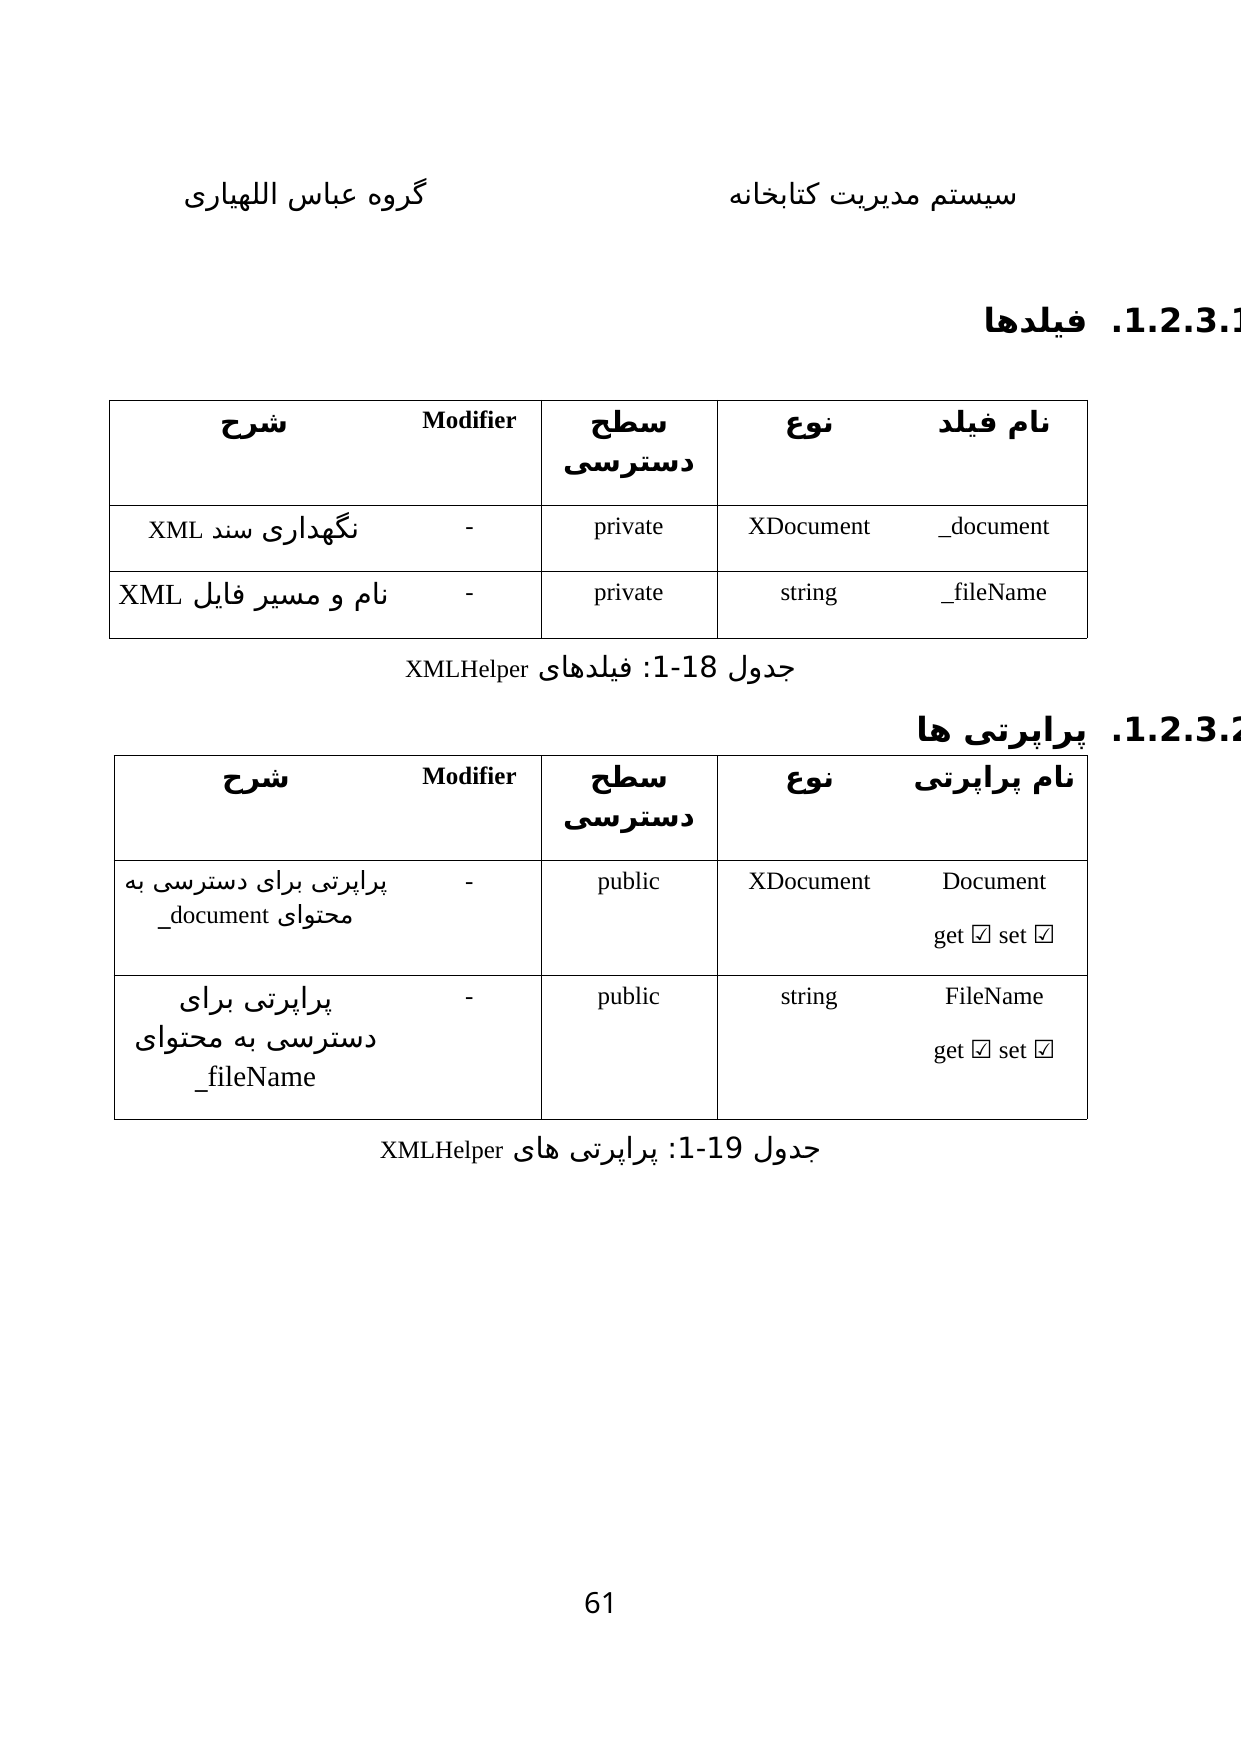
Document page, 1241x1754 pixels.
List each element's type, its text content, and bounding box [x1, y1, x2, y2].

table_header نوع [718, 756, 902, 860]
table_header سطح دسترسی [542, 401, 717, 505]
text جدول 1-19: پراپرتی های XMLHelper [114, 1132, 1087, 1166]
table_cell public [542, 861, 717, 975]
table_cell FileName get ☑ set ☑ [902, 976, 1087, 1119]
table_header نام پراپرتی [902, 756, 1087, 860]
table_cell پراپرتی برای دسترسی به محتوای fileName_ [115, 976, 398, 1119]
table_cell string [718, 976, 902, 1119]
table_header نوع [718, 401, 901, 505]
table_cell _document [901, 506, 1087, 571]
table_cell نگهداری سند XML [110, 506, 398, 571]
table_header شرح [115, 756, 398, 860]
table_header سطح دسترسی [542, 756, 717, 860]
table_cell پراپرتی برای دسترسی به محتوای document_ [115, 861, 398, 975]
table_cell _fileName [901, 572, 1087, 638]
table_header Modifier [398, 756, 541, 860]
table_cell XDocument [718, 861, 902, 975]
text جدول 1-18: فیلدهای XMLHelper [114, 651, 1087, 684]
table_cell نام و مسیر فایل XML [110, 572, 398, 638]
table_header نام فیلد [901, 401, 1087, 505]
table_cell - [398, 976, 541, 1119]
table_cell public [542, 976, 717, 1119]
table_cell private [542, 572, 717, 638]
subtitle پراپرتی ها [114, 710, 1087, 749]
table_cell XDocument [718, 506, 901, 571]
table_cell Document get ☑ set ☑ [902, 861, 1087, 975]
table_cell string [718, 572, 901, 638]
table_cell - [398, 506, 541, 571]
table_header شرح [110, 401, 398, 505]
table_header Modifier [398, 401, 541, 505]
table_cell private [542, 506, 717, 571]
table_cell - [398, 572, 541, 638]
table_cell - [398, 861, 541, 975]
subtitle فیلدها [114, 301, 1087, 340]
